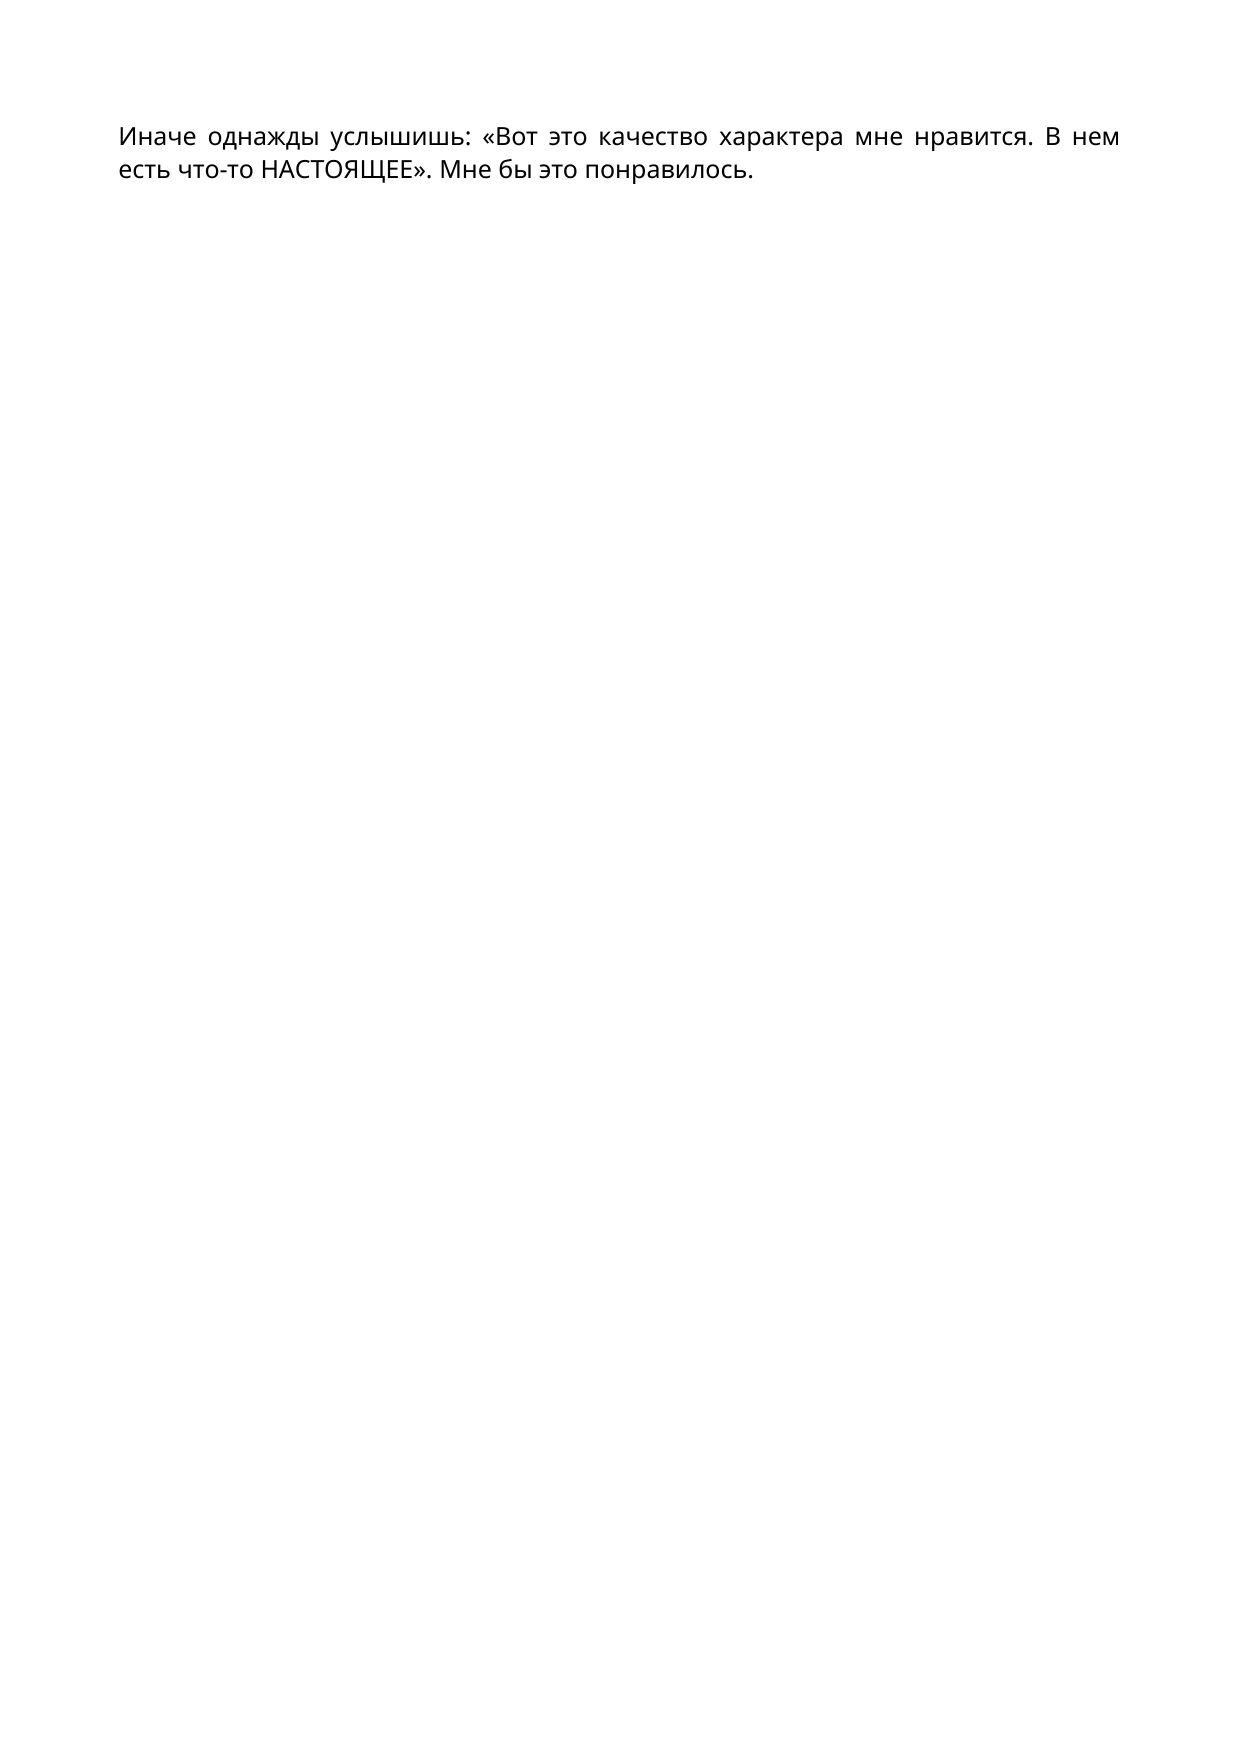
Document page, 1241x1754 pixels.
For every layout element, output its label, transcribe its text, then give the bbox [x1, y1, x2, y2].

text Иначе однажды услышишь: «Вот это качество характера мне нравится. В нем есть что-то НАСТОЯЩЕЕ». Мне бы это понравилось. [118, 118, 1122, 186]
